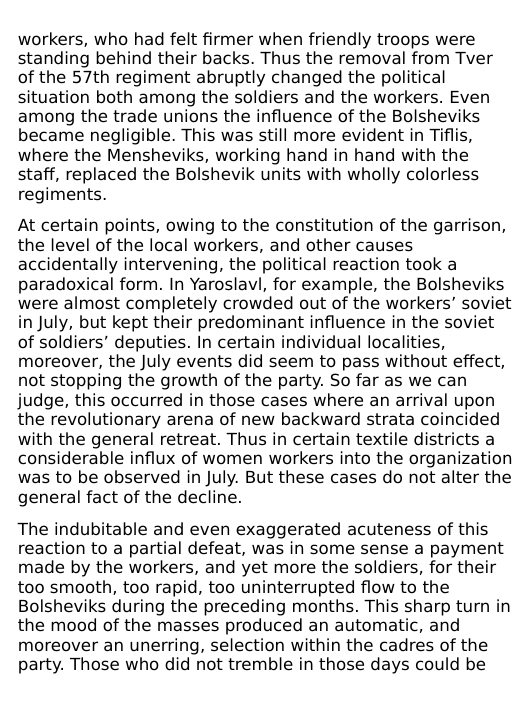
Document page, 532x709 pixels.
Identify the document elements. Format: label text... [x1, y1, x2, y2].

text The indubitable and even exaggerated acuteness of this reaction to a partial defeat, was in some sense a payment made by the workers, and yet more the soldiers, for their too smooth, too rapid, too uninterrupted flow to the Bolsheviks during the preceding months. This sharp turn in the mood of the masses produced an automatic, and moreover an unerring, selection within the cadres of the party. Those who did not tremble in those days could be [18, 519, 514, 674]
text workers, who had felt firmer when friendly troops were standing behind their backs. Thus the removal from Tver of the 57th regiment abruptly changed the political situation both among the soldiers and the workers. Even among the trade unions the influence of the Bolsheviks became negligible. This was still more evident in Tiflis, where the Mensheviks, working hand in hand with the staff, replaced the Bolshevik units with wholly colorless regiments. [18, 29, 514, 204]
text At certain points, owing to the constitution of the garrison, the level of the local workers, and other causes accidentally intervening, the political reaction took a paradoxical form. In Yaroslavl, for example, the Bolsheviks were almost completely crowded out of the workers’ soviet in July, but kept their predominant influence in the soviet of soldiers’ deputies. In certain individual localities, moreover, the July events did seem to pass without effect, not stopping the growth of the party. So far as we can judge, this occurred in those cases where an arrival upon the revolutionary arena of new backward strata coincided with the general retreat. Thus in certain textile districts a considerable influx of women workers into the organization was to be observed in July. But these cases do not alter the general fact of the decline. [18, 216, 514, 507]
